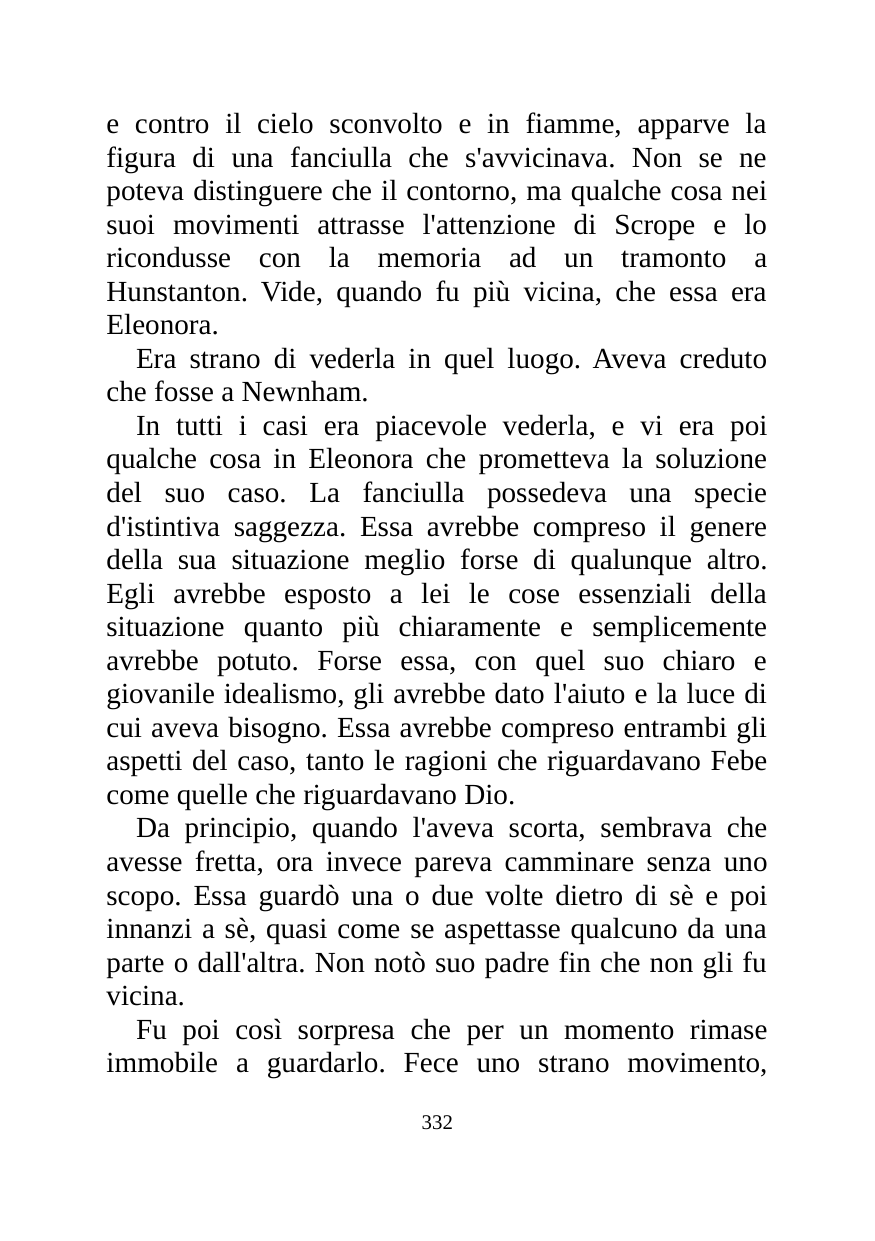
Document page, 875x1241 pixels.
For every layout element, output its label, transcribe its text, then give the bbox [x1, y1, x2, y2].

text In tutti i casi era piacevole vederla, e vi era poi qualche cosa in Eleonora che prometteva la soluzione del suo caso. La fanciulla possedeva una specie d'istintiva saggezza. Essa avrebbe compreso il genere della sua situazione meglio forse di qualunque altro. Egli avrebbe esposto a lei le cose essenziali della situazione quanto più chiaramente e semplicemente avrebbe potuto. Forse essa, con quel suo chiaro e giovanile idealismo, gli avrebbe dato l'aiuto e la luce di cui aveva bisogno. Essa avrebbe compreso entrambi gli aspetti del caso, tanto le ragioni che riguardavano Febe come quelle che riguardavano Dio. [106, 408, 768, 811]
text e contro il cielo sconvolto e in fiamme, apparve la figura di una fanciulla che s'avvicinava. Non se ne poteva distinguere che il contorno, ma qualche cosa nei suoi movimenti attrasse l'attenzione di Scrope e lo ricondusse con la memoria ad un tramonto a Hunstanton. Vide, quando fu più vicina, che essa era Eleonora. [106, 106, 768, 341]
text Fu poi così sorpresa che per un momento rimase immobile a guardarlo. Fece uno strano movimento, [106, 1012, 768, 1079]
text Era strano di vederla in quel luogo. Aveva creduto che fosse a Newnham. [106, 341, 768, 408]
text Da principio, quando l'aveva scorta, sembrava che avesse fretta, ora invece pareva camminare senza uno scopo. Essa guardò una o due volte dietro di sè e poi innanzi a sè, quasi come se aspettasse qualcuno da una parte o dall'altra. Non notò suo padre fin che non gli fu vicina. [106, 811, 768, 1012]
